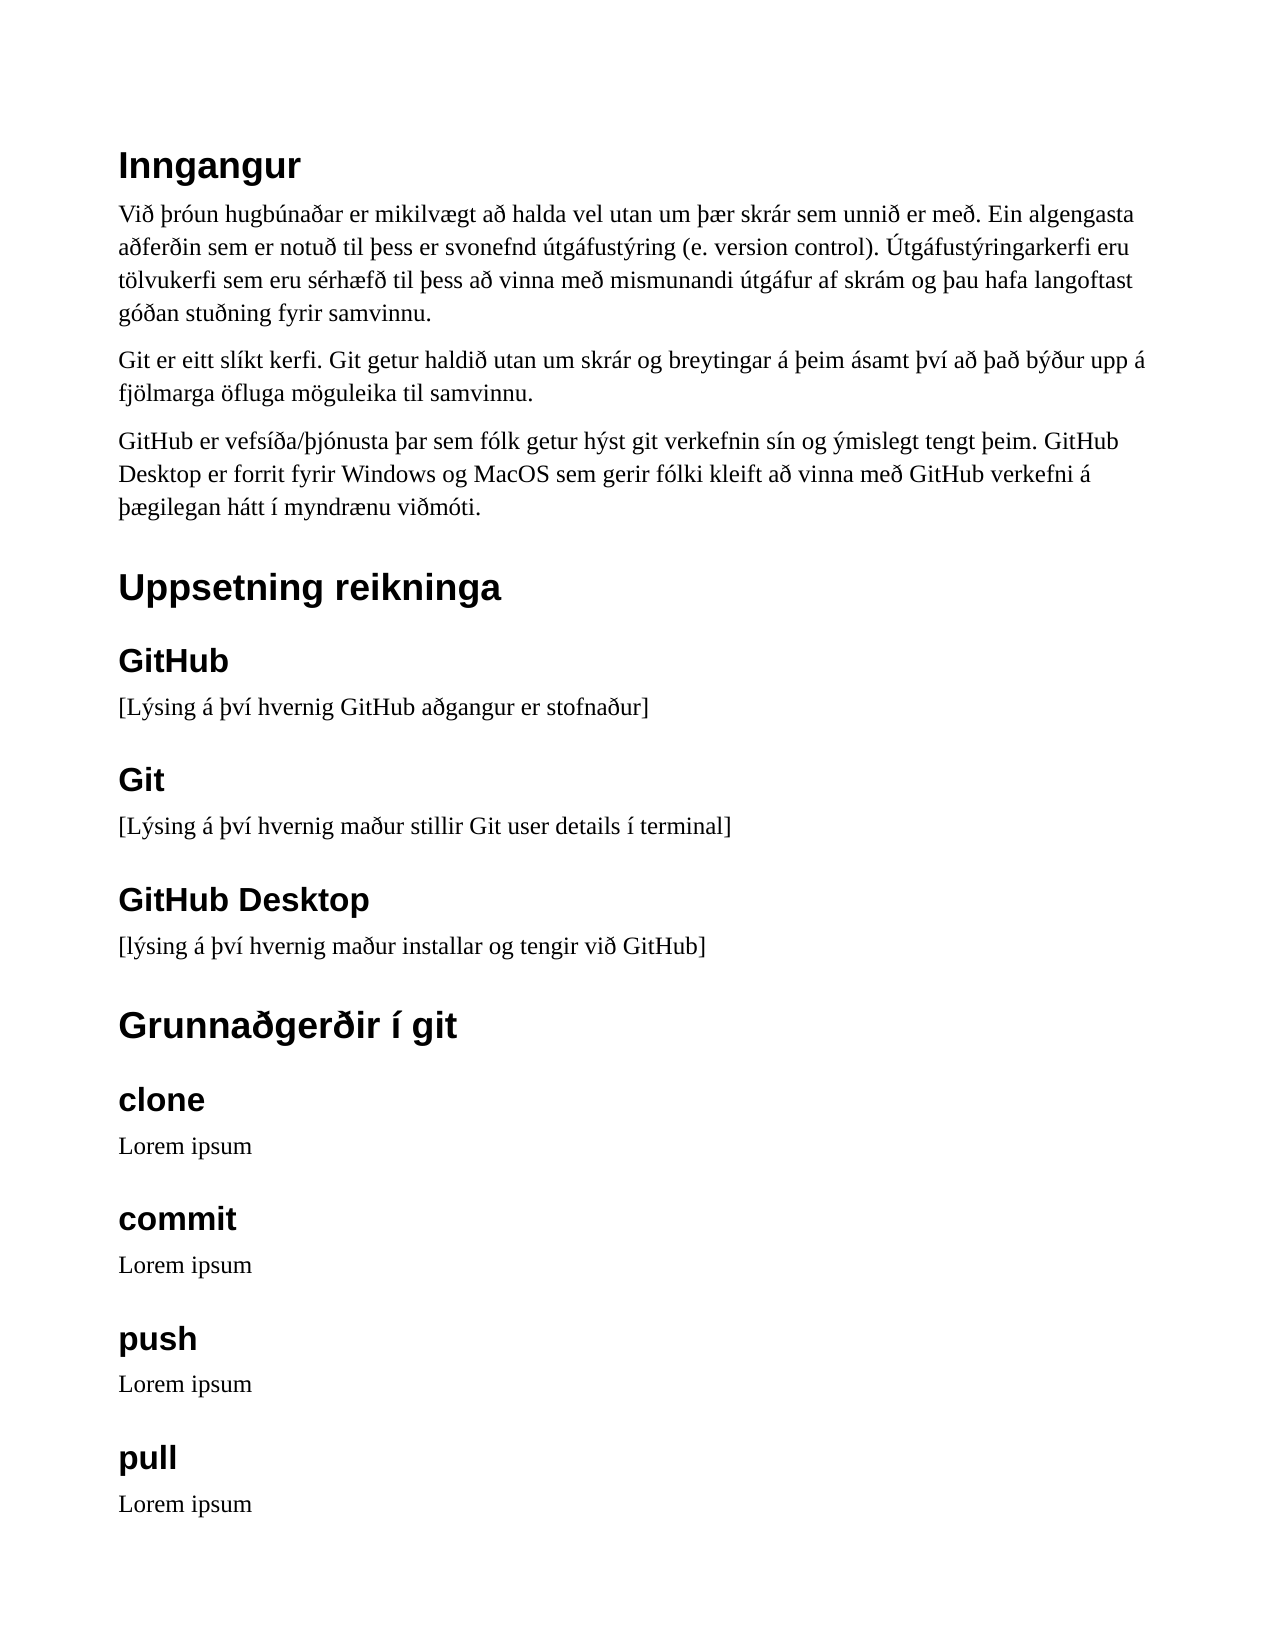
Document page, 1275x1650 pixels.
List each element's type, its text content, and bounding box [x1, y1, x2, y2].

text Lorem ipsum [118, 1131, 1157, 1159]
subtitle Inngangur [118, 143, 1157, 186]
subtitle Grunnaðgerðir í git [118, 1003, 1157, 1047]
text Lorem ipsum [118, 1489, 1157, 1518]
subtitle GitHub [118, 641, 1157, 679]
text Lorem ipsum [118, 1369, 1157, 1398]
subtitle clone [118, 1080, 1157, 1118]
subtitle pull [118, 1438, 1157, 1476]
text Lorem ipsum [118, 1250, 1157, 1279]
text [Lýsing á því hvernig maður stillir Git user details í terminal] [118, 811, 1157, 840]
text [lýsing á því hvernig maður installar og tengir við GitHub] [118, 931, 1157, 959]
text Git er eitt slíkt kerfi. Git getur haldið utan um skrár og breytingar á þeim ásamt því að það býður upp á fjölmarga öfluga möguleika til samvinnu. [118, 345, 1157, 407]
subtitle Uppsetning reikninga [118, 565, 1157, 608]
text [Lýsing á því hvernig GitHub aðgangur er stofnaður] [118, 692, 1157, 721]
subtitle GitHub Desktop [118, 880, 1157, 918]
subtitle Git [118, 761, 1157, 799]
text GitHub er vefsíða/þjónusta þar sem fólk getur hýst git verkefnin sín og ýmislegt tengt þeim. GitHub Desktop er forrit fyrir Windows og MacOS sem gerir fólki kleift að vinna með GitHub verkefni á þægilegan hátt í myndrænu viðmóti. [118, 426, 1157, 521]
text Við þróun hugbúnaðar er mikilvægt að halda vel utan um þær skrár sem unnið er með. Ein algengasta aðferðin sem er notuð til þess er svonefnd útgáfustýring (e. version control). Útgáfustýringarkerfi eru tölvukerfi sem eru sérhæfð til þess að vinna með mismunandi útgáfur af skrám og þau hafa langoftast góðan stuðning fyrir samvinnu. [118, 199, 1157, 327]
subtitle commit [118, 1199, 1157, 1238]
subtitle push [118, 1319, 1157, 1357]
